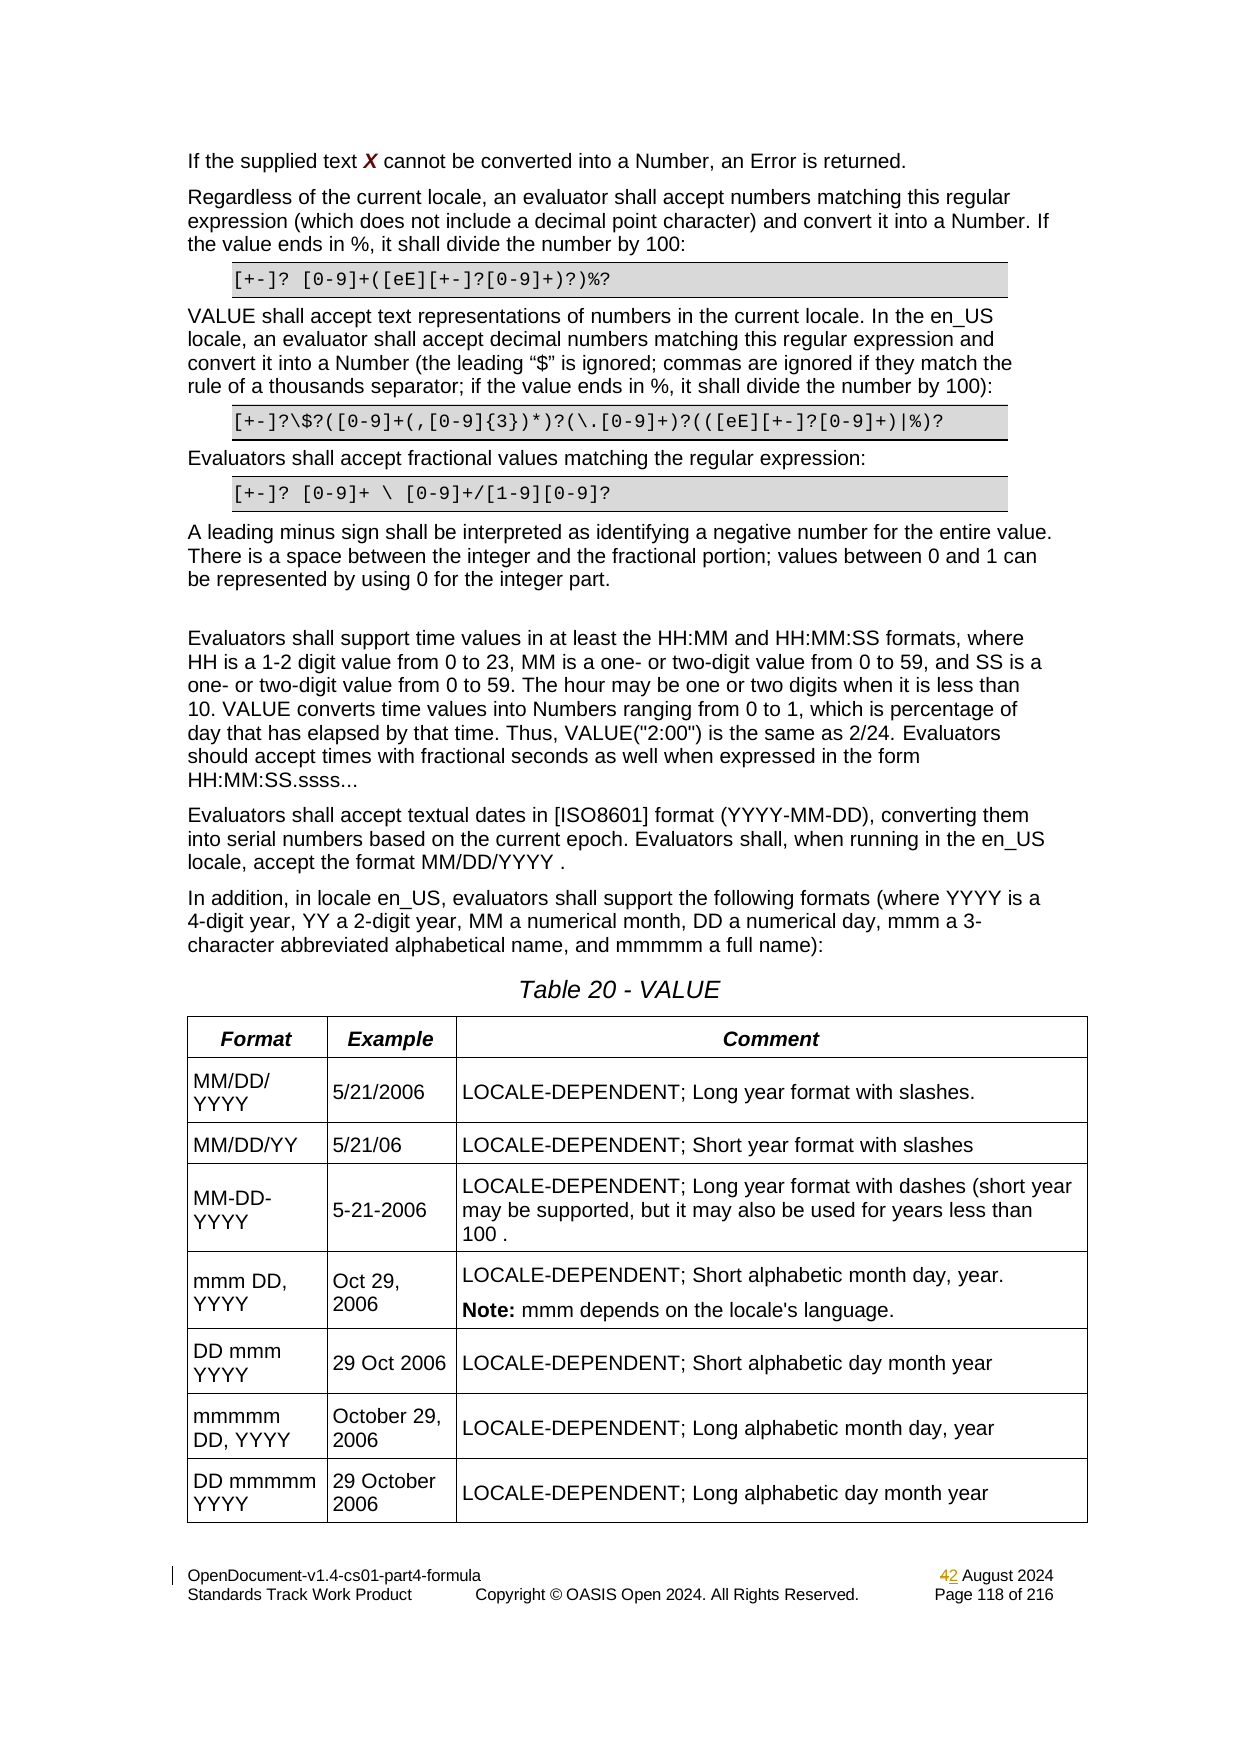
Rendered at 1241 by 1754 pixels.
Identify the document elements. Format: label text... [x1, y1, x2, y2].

table_cell MM/DD/YY [188, 1123, 327, 1163]
table_cell 5/21/06 [328, 1123, 456, 1163]
table_cell LOCALE-DEPENDENT; Long year format with dashes (short year may be supported, but it may also be used for years less than 100 . [457, 1164, 1087, 1251]
table_cell mmmmm DD, YYYY [188, 1394, 327, 1457]
text Table 20 - VALUE [187, 976, 1053, 1003]
table_cell 29 October 2006 [328, 1459, 456, 1522]
text [+-]? [0-9]+([eE][+-]?[0-9]+)?)%? [232, 263, 1008, 297]
text Evaluators shall support time values in at least the HH:MM and HH:MM:SS formats, where HH is a 1-2 digit value from 0 to 23, MM is a one- or two-digit value from 0 to 59, and SS is a one- or two-digit value from 0 to 59. The hour may be one or two digits when it is less than 10. VALUE converts time values into Numbers ranging from 0 to 1, which is percentage of day that has elapsed by that time. Thus, VALUE("2:00") is the same as 2/24. Evaluators should accept times with fractional seconds as well when expressed in the form HH:MM:SS.ssss... [187, 627, 1053, 792]
table_cell 5/21/2006 [328, 1058, 456, 1122]
table_cell 29 Oct 2006 [328, 1329, 456, 1393]
table_cell LOCALE-DEPENDENT; Short alphabetic month day, year. Note: mmm depends on the locale's language. [457, 1252, 1087, 1328]
table_header Format [188, 1017, 327, 1057]
table_cell MM-DD-YYYY [188, 1164, 327, 1251]
text VALUE shall accept text representations of numbers in the current locale. In the en_US locale, an evaluator shall accept decimal numbers matching this regular expression and convert it into a Number (the leading “$” is ignored; commas are ignored if they match the rule of a thousands separator; if the value ends in %, it shall divide the number by 100): [187, 304, 1053, 398]
text Evaluators shall accept textual dates in [ISO8601] format (YYYY-MM-DD), converting them into serial numbers based on the current epoch. Evaluators shall, when running in the en_US locale, accept the format MM/DD/YYYY . [187, 804, 1053, 874]
table_cell DD mmm YYYY [188, 1329, 327, 1393]
text [+-]? [0-9]+ \ [0-9]+/[1-9][0-9]? [232, 477, 1008, 511]
text A leading minus sign shall be interpreted as identifying a negative number for the entire value. There is a space between the integer and the fractional portion; values between 0 and 1 can be represented by using 0 for the integer part. [187, 521, 1053, 591]
table_cell LOCALE-DEPENDENT; Short alphabetic day month year [457, 1329, 1087, 1393]
table_cell LOCALE-DEPENDENT; Short year format with slashes [457, 1123, 1087, 1163]
table_cell mmm DD, YYYY [188, 1252, 327, 1328]
table_header Comment [457, 1017, 1087, 1057]
table_cell LOCALE-DEPENDENT; Long year format with slashes. [457, 1058, 1087, 1122]
table_header Example [328, 1017, 456, 1057]
table_cell MM/DD/YYYY [188, 1058, 327, 1122]
table_cell DD mmmmm YYYY [188, 1459, 327, 1522]
text [+-]?\$?([0-9]+(,[0-9]{3})*)?(\.[0-9]+)?(([eE][+-]?[0-9]+)|%)? [232, 406, 1008, 439]
text Evaluators shall accept fractional values matching the regular expression: [187, 447, 1053, 470]
table_cell Oct 29, 2006 [328, 1252, 456, 1328]
text If the supplied text X cannot be converted into a Number, an Error is returned. [187, 150, 1053, 173]
text In addition, in locale en_US, evaluators shall support the following formats (where YYYY is a 4-digit year, YY a 2-digit year, MM a numerical month, DD a numerical day, mmm a 3-character abbreviated alphabetical name, and mmmmm a full name): [187, 886, 1053, 957]
table_cell 5-21-2006 [328, 1164, 456, 1251]
table_cell October 29, 2006 [328, 1394, 456, 1457]
table_cell LOCALE-DEPENDENT; Long alphabetic month day, year [457, 1394, 1087, 1457]
table_cell LOCALE-DEPENDENT; Long alphabetic day month year [457, 1459, 1087, 1522]
text Regardless of the current locale, an evaluator shall accept numbers matching this regular expression (which does not include a decimal point character) and convert it into a Number. If the value ends in %, it shall divide the number by 100: [187, 186, 1053, 256]
